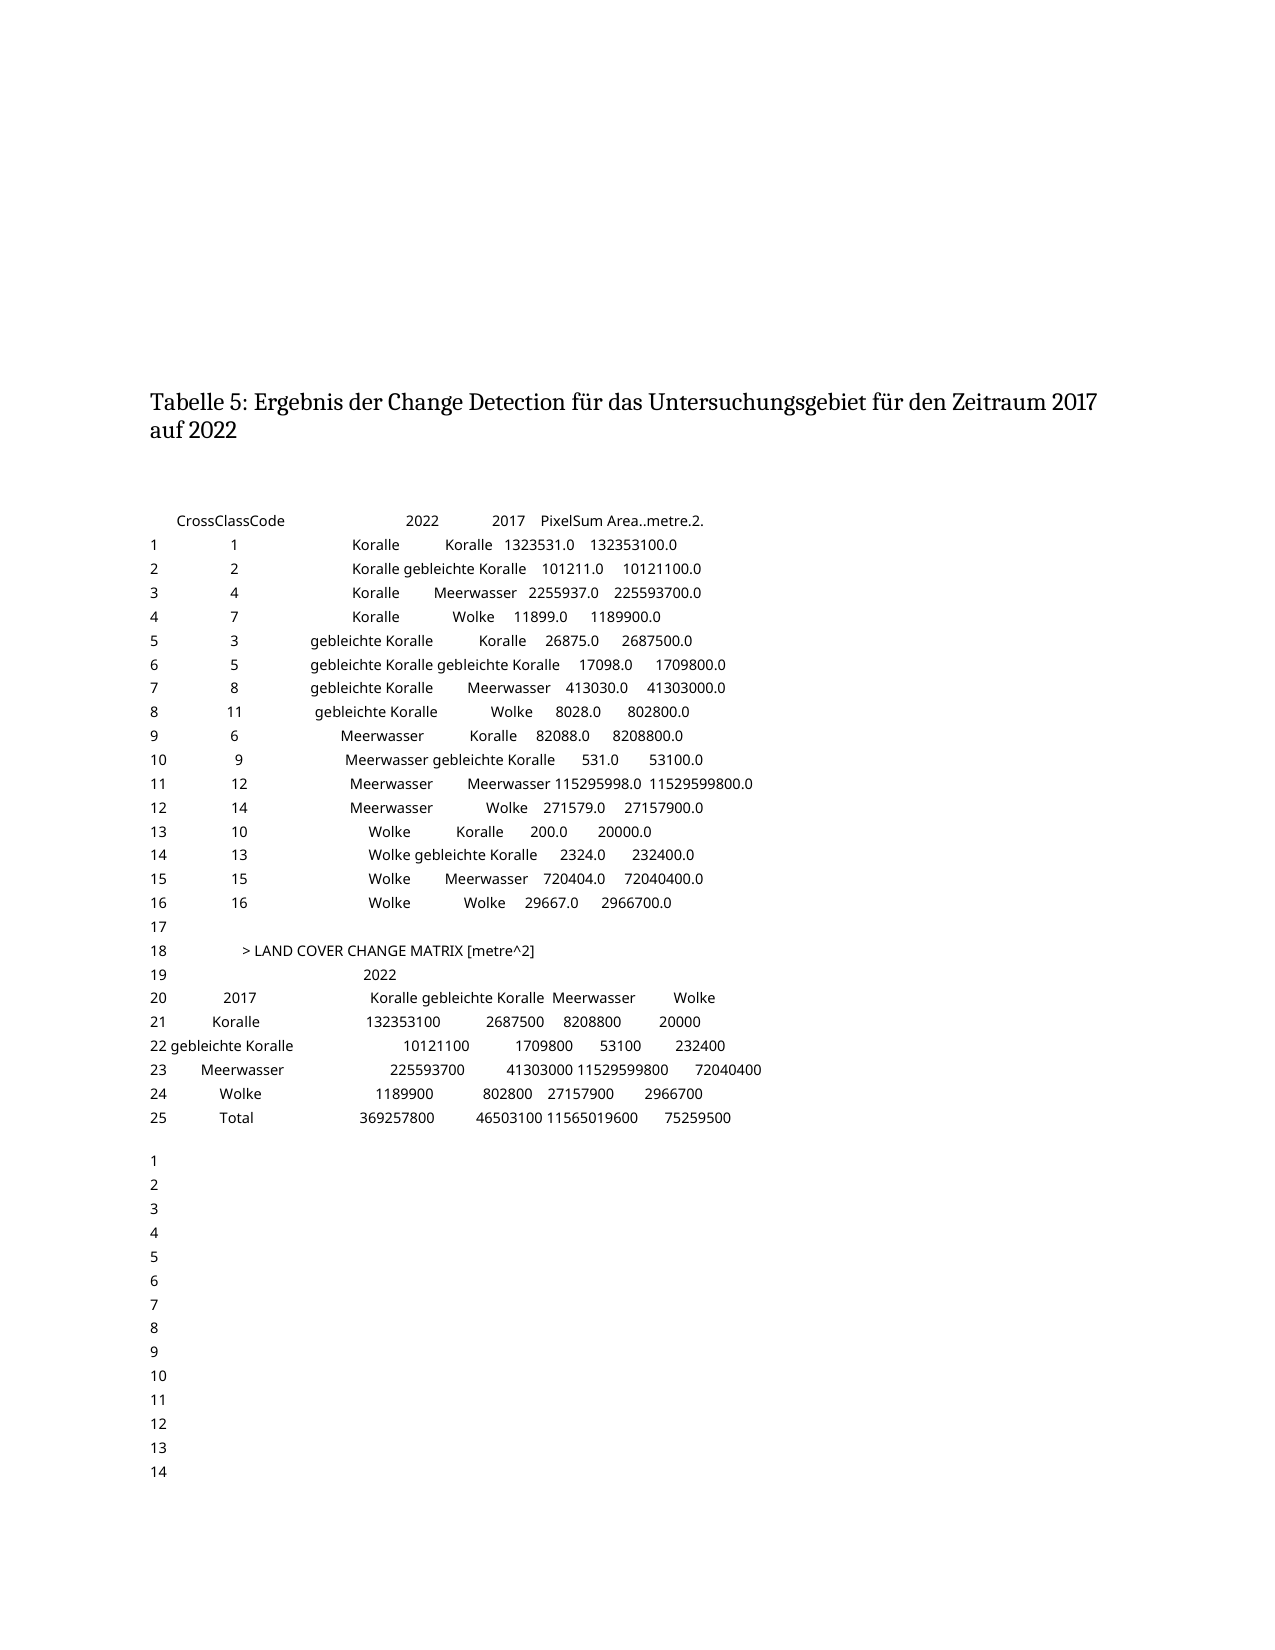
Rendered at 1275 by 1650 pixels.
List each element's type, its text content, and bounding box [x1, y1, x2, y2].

text 1 1 Koralle Koralle 1323531.0 132353100.0 [150, 535, 1125, 555]
text 12 [150, 1414, 1125, 1433]
text 10 [150, 1366, 1125, 1386]
text Tabelle 5: Ergebnis der Change Detection für das Untersuchungsgebiet für den Zeitraum 2017 auf 2022 [150, 387, 1125, 445]
text 5 [150, 1247, 1125, 1267]
text 19 2022 [150, 964, 1125, 984]
text 7 [150, 1294, 1125, 1314]
text 11 [150, 1390, 1125, 1410]
text 9 [150, 1342, 1125, 1362]
text 14 [150, 1461, 1125, 1481]
text 21 Koralle 132353100 2687500 8208800 20000 [150, 1012, 1125, 1032]
text 4 7 Koralle Wolke 11899.0 1189900.0 [150, 607, 1125, 627]
text 16 16 Wolke Wolke 29667.0 2966700.0 [150, 893, 1125, 913]
text 22 gebleichte Koralle 10121100 1709800 53100 232400 [150, 1036, 1125, 1056]
text 2 2 Koralle gebleichte Koralle 101211.0 10121100.0 [150, 559, 1125, 579]
text 24 Wolke 1189900 802800 27157900 2966700 [150, 1084, 1125, 1104]
text 8 11 gebleichte Koralle Wolke 8028.0 802800.0 [150, 702, 1125, 722]
text 15 15 Wolke Meerwasser 720404.0 72040400.0 [150, 869, 1125, 889]
text 10 9 Meerwasser gebleichte Koralle 531.0 53100.0 [150, 750, 1125, 770]
text 6 5 gebleichte Koralle gebleichte Koralle 17098.0 1709800.0 [150, 654, 1125, 674]
text 3 4 Koralle Meerwasser 2255937.0 225593700.0 [150, 583, 1125, 603]
text 25 Total 369257800 46503100 11565019600 75259500 [150, 1108, 1125, 1127]
text 6 [150, 1271, 1125, 1290]
text 5 3 gebleichte Koralle Koralle 26875.0 2687500.0 [150, 631, 1125, 650]
text 17 [150, 917, 1125, 937]
text 12 14 Meerwasser Wolke 271579.0 27157900.0 [150, 797, 1125, 817]
text 14 13 Wolke gebleichte Koralle 2324.0 232400.0 [150, 845, 1125, 865]
text 8 [150, 1318, 1125, 1338]
text CrossClassCode 2022 2017 PixelSum Area..metre.2. [150, 511, 1125, 531]
text 2 [150, 1175, 1125, 1195]
text 11 12 Meerwasser Meerwasser 115295998.0 11529599800.0 [150, 774, 1125, 793]
text 13 [150, 1437, 1125, 1457]
text 13 10 Wolke Koralle 200.0 20000.0 [150, 821, 1125, 841]
text 4 [150, 1223, 1125, 1243]
text 18 > LAND COVER CHANGE MATRIX [metre^2] [150, 941, 1125, 961]
text 3 [150, 1199, 1125, 1219]
text 23 Meerwasser 225593700 41303000 11529599800 72040400 [150, 1060, 1125, 1080]
text 7 8 gebleichte Koralle Meerwasser 413030.0 41303000.0 [150, 678, 1125, 698]
text 1 [150, 1151, 1125, 1171]
text 9 6 Meerwasser Koralle 82088.0 8208800.0 [150, 726, 1125, 746]
text 20 2017 Koralle gebleichte Koralle Meerwasser Wolke [150, 988, 1125, 1008]
